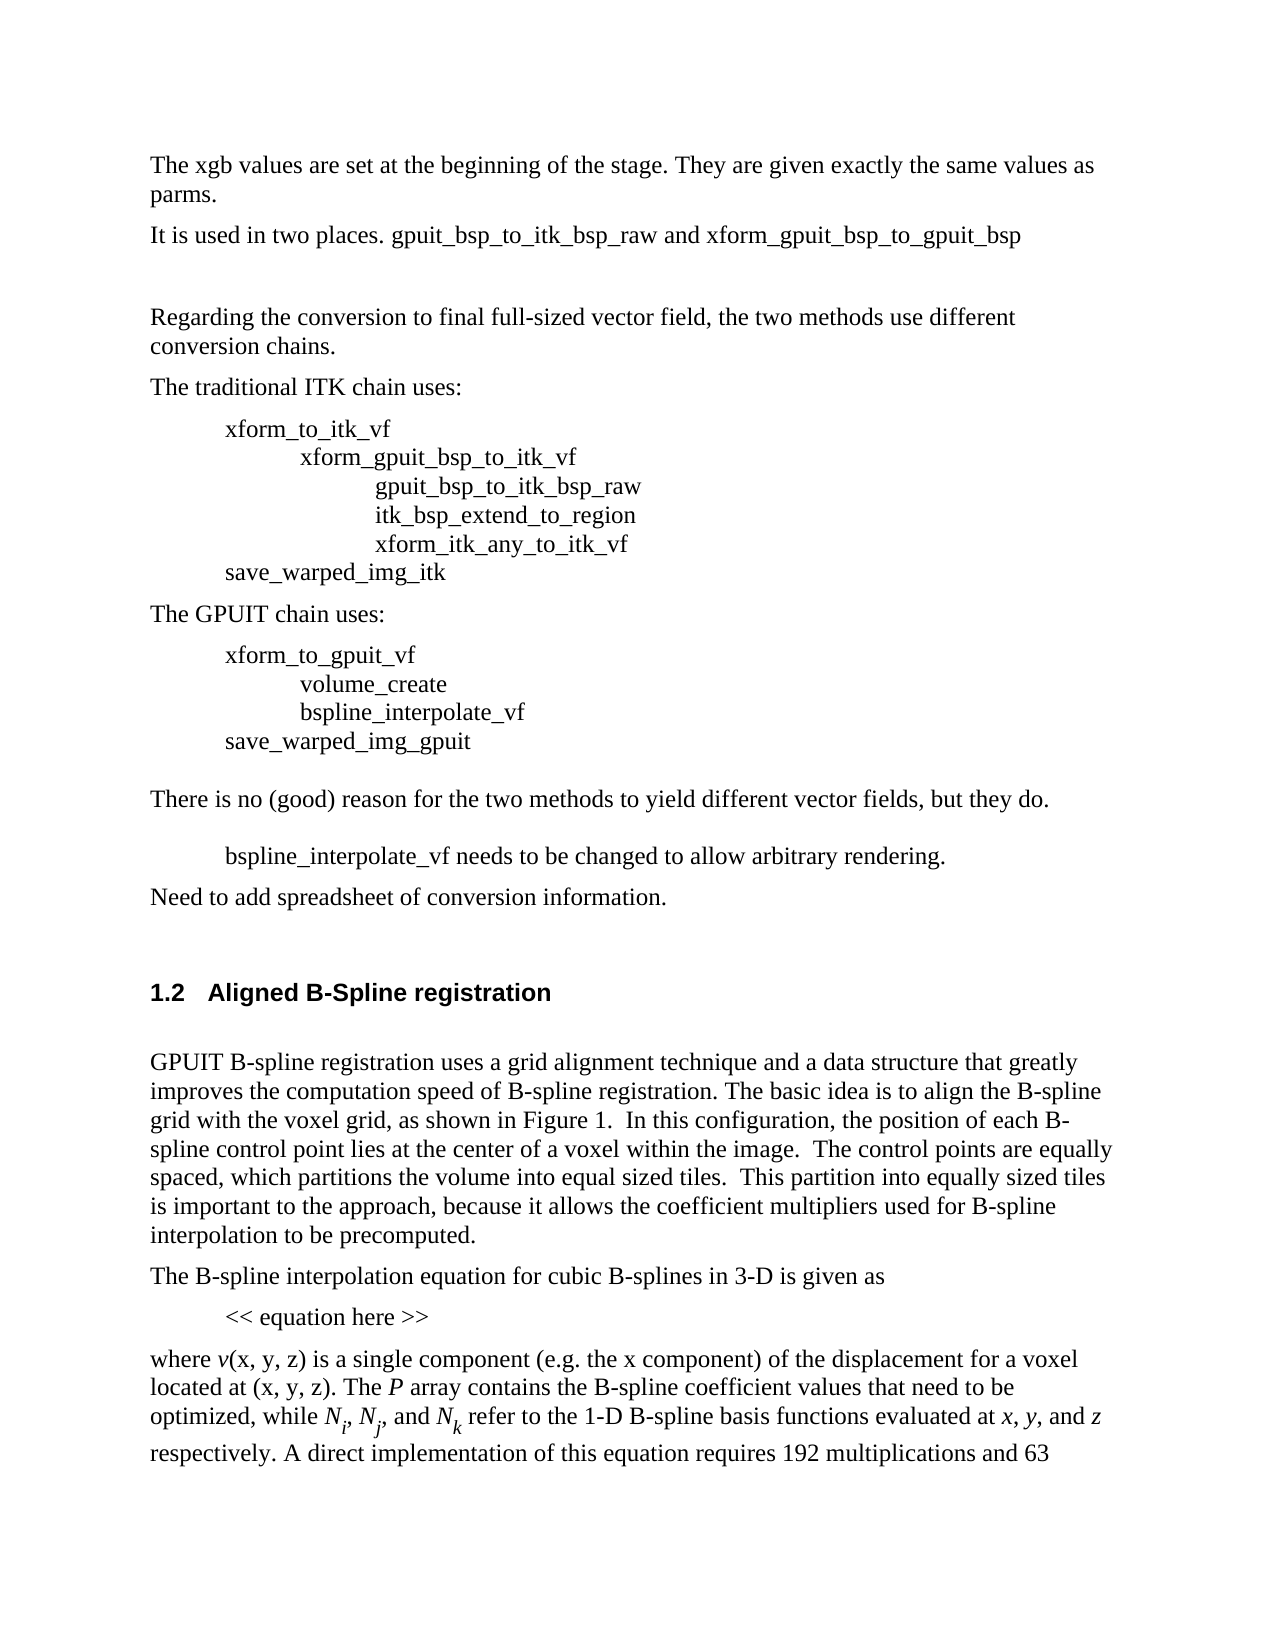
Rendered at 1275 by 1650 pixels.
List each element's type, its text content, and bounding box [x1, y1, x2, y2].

text where v(x, y, z) is a single component (e.g. the x component) of the displacement for a voxel located at (x, y, z). The P array contains the B-spline coefficient values that need to be optimized, while Ni, Nj, and Nk refer to the 1-D B-spline basis functions evaluated at x, y, and z respectively. A direct implementation of this equation requires 192 multiplications and 63 [150, 1344, 1125, 1467]
text xform_to_itk_vf xform_gpuit_bsp_to_itk_vf gpuit_bsp_to_itk_bsp_raw itk_bsp_extend_to_region xform_itk_any_to_itk_vf save_warped_img_itk [150, 414, 1125, 586]
text It is used in two places. gpuit_bsp_to_itk_bsp_raw and xform_gpuit_bsp_to_gpuit_bsp [150, 220, 1125, 249]
text Regarding the conversion to final full-sized vector field, the two methods use different conversion chains. [150, 302, 1125, 360]
text GPUIT B-spline registration uses a grid alignment technique and a data structure that greatly improves the computation speed of B-spline registration. The basic idea is to align the B-spline grid with the voxel grid, as shown in Figure 1. In this configuration, the position of each B-spline control point lies at the center of a voxel within the image. The control points are equally spaced, which partitions the volume into equal sized tiles. This partition into equally sized tiles is important to the approach, because it allows the coefficient multipliers used for B-spline interpolation to be precomputed. [150, 1047, 1125, 1249]
text << equation here >> [150, 1302, 1125, 1331]
text xform_to_gpuit_vf volume_create bspline_interpolate_vf save_warped_img_gpuit [150, 640, 1125, 755]
text The xgb values are set at the beginning of the stage. They are given exactly the same values as parms. [150, 150, 1125, 207]
text bspline_interpolate_vf needs to be changed to allow arbitrary rendering. [150, 841, 1125, 870]
text The B-spline interpolation equation for cubic B-splines in 3-D is given as [150, 1261, 1125, 1290]
text The GPUIT chain uses: [150, 599, 1125, 627]
text There is no (good) reason for the two methods to yield different vector fields, but they do. [150, 784, 1125, 812]
text The traditional ITK chain uses: [150, 372, 1125, 401]
text Need to add spreadsheet of conversion information. [150, 882, 1125, 911]
subtitle Aligned B-Spline registration [150, 977, 1125, 1006]
